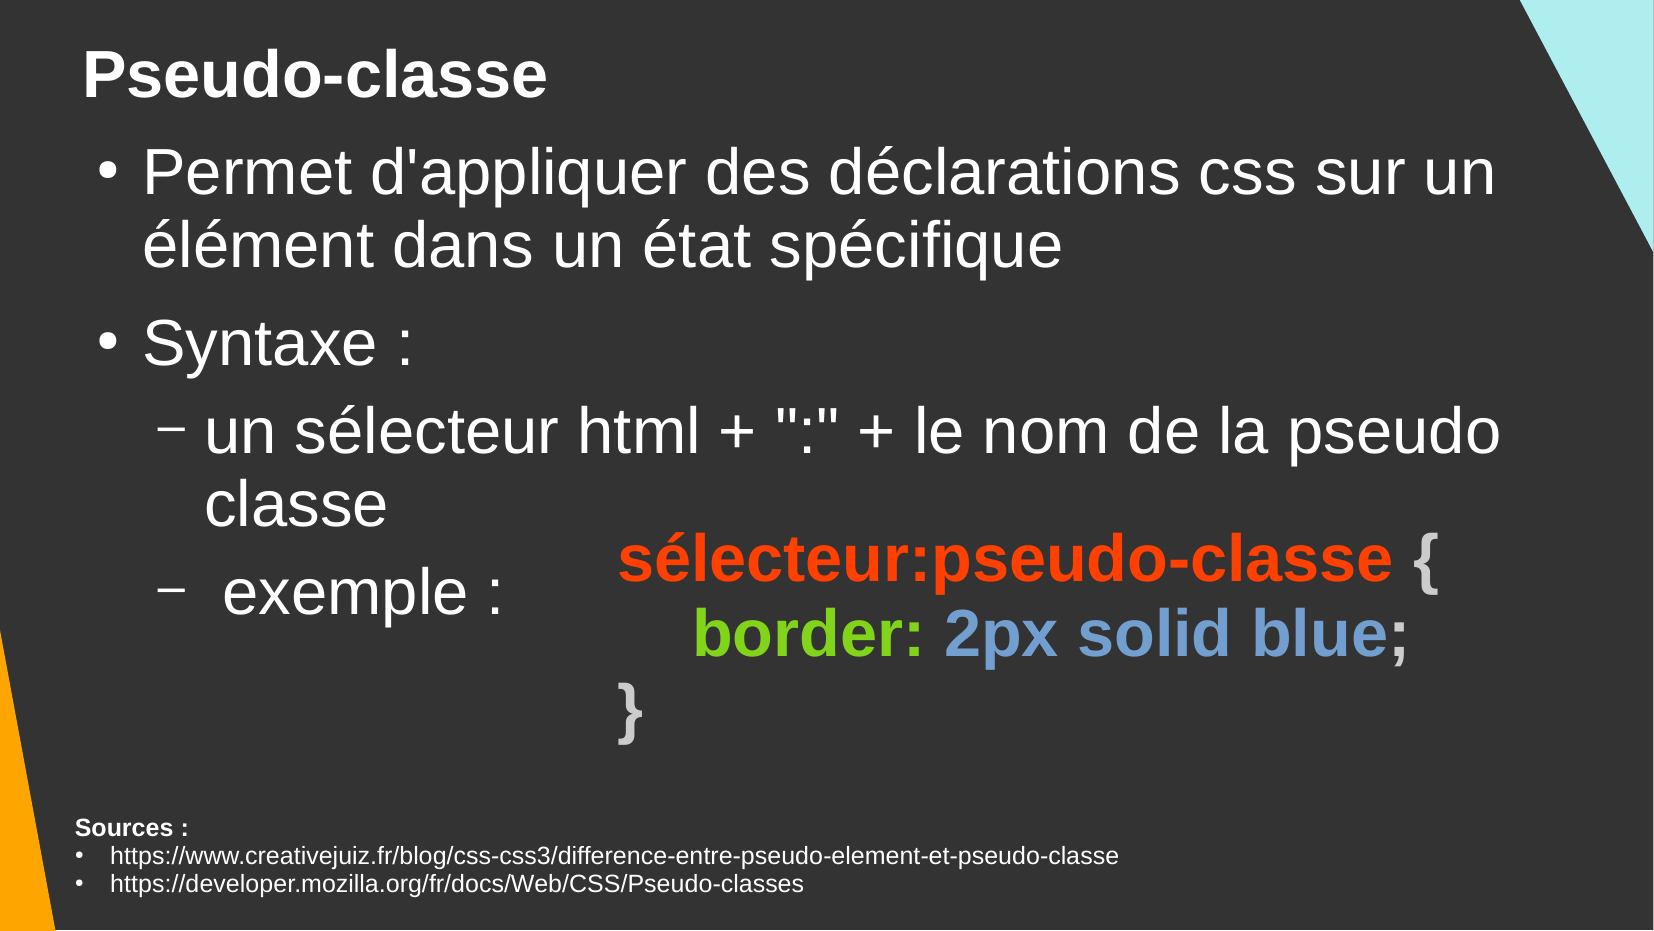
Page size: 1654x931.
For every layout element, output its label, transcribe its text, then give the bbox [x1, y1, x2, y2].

text_box sélecteur:pseudo-classe { border: 2px solid blue; } [602, 513, 1571, 753]
text_box Sources : https://www.creativejuiz.fr/blog/css-css3/difference-entre-pseudo-element-et-pseudo-classe https://developer.mozilla.org/fr/docs/Web/CSS/Pseudo-classes [60, 806, 1546, 931]
text_box [0, 630, 56, 931]
list Permet d'appliquer des déclarations css sur un élément dans un état spécifique Syntaxe : un sélecteur html + ":" + le nom de la pseudo classe exemple : [80, 135, 1605, 629]
text_box [1519, 0, 1654, 254]
title Pseudo-classe [82, 37, 1571, 114]
